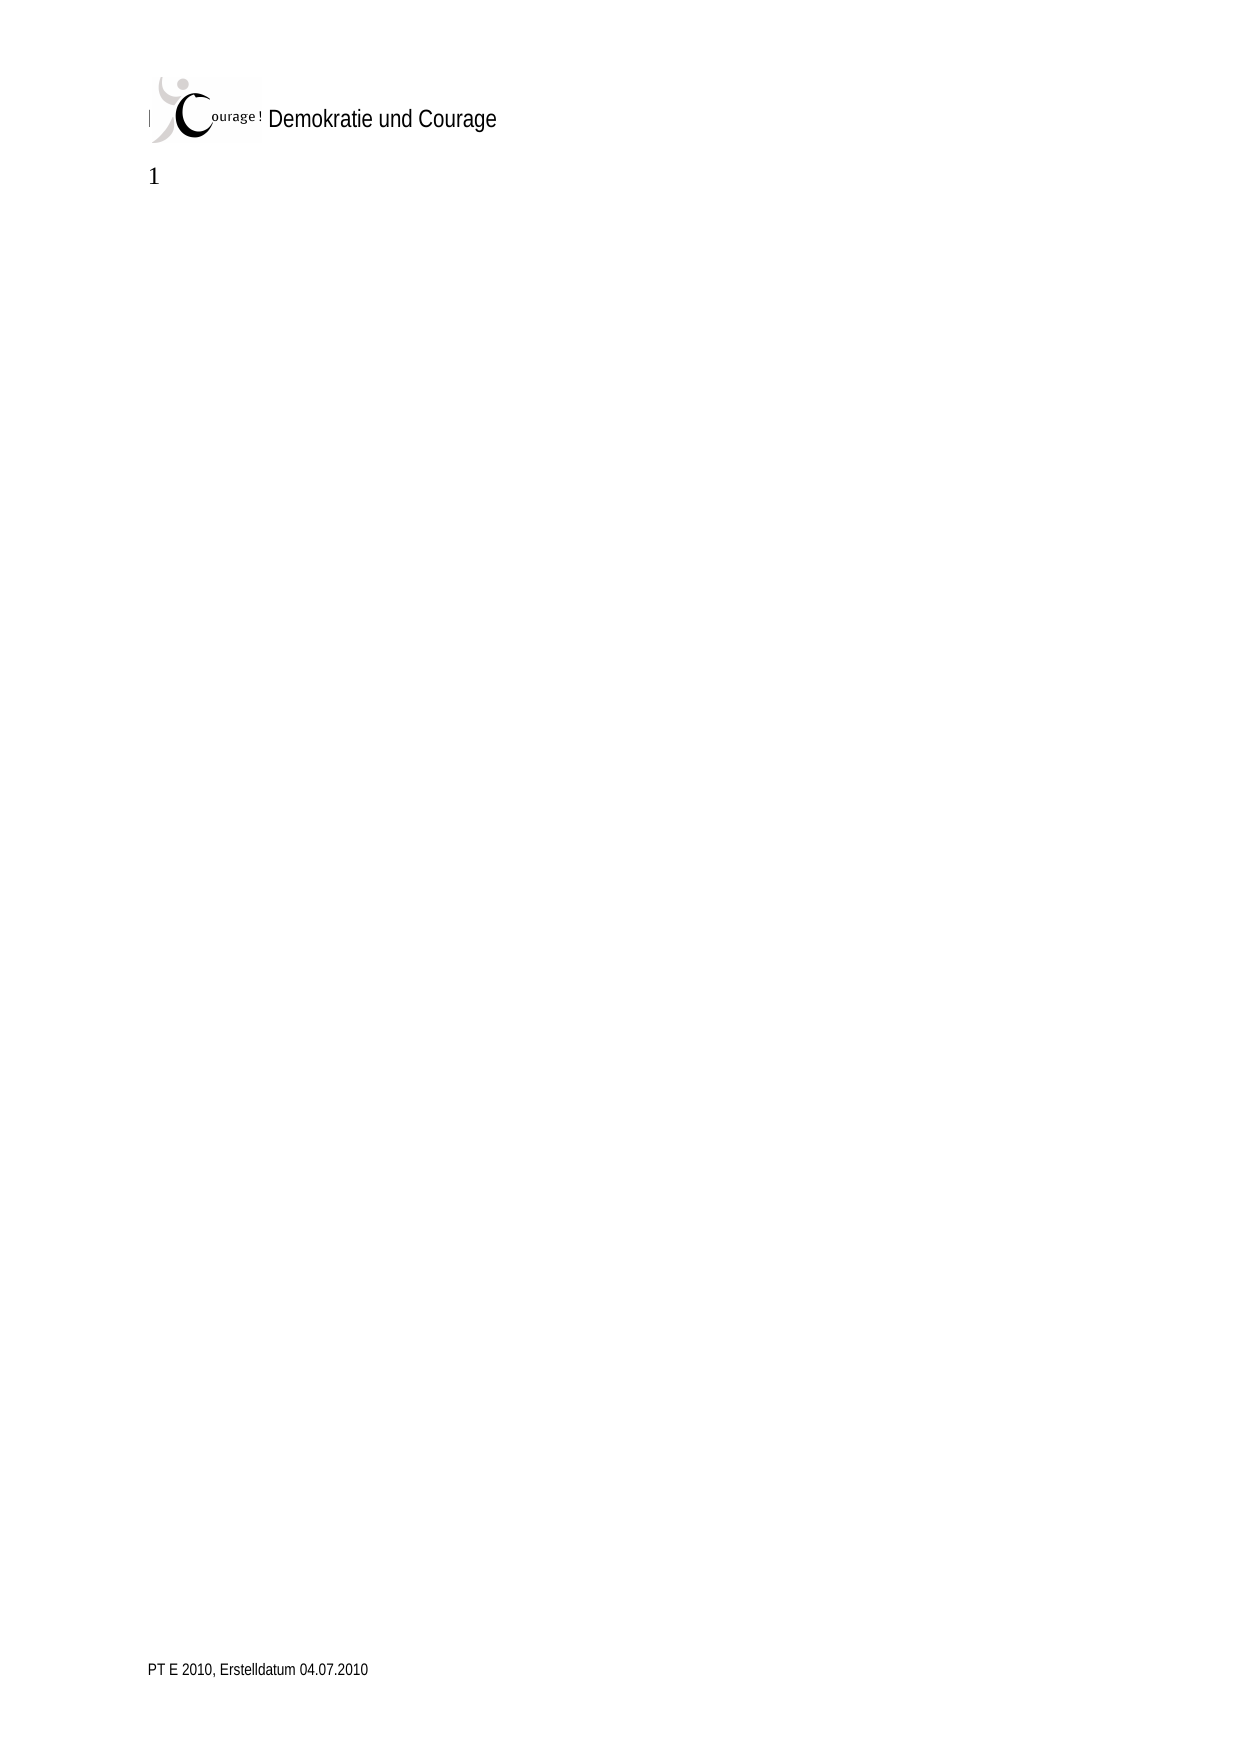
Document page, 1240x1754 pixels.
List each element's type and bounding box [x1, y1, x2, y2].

picture [152, 77, 262, 143]
